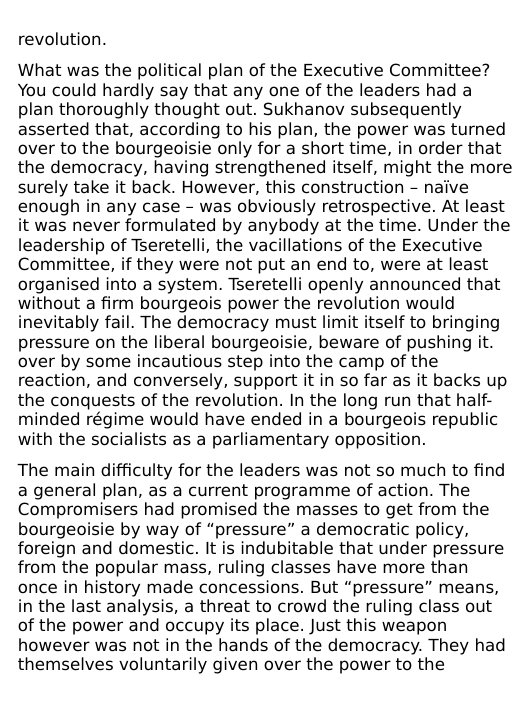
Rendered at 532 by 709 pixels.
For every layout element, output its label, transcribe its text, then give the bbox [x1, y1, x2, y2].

text revolution. [18, 29, 514, 49]
text What was the political plan of the Executive Committee? You could hardly say that any one of the leaders had a plan thoroughly thought out. Sukhanov subsequently asserted that, according to his plan, the power was turned over to the bourgeoisie only for a short time, in order that the democracy, having strengthened itself, might the more surely take it back. However, this construction – naïve enough in any case – was obviously retrospective. At least it was never formulated by anybody at the time. Under the leadership of Tseretelli, the vacillations of the Executive Committee, if they were not put an end to, were at least organised into a system. Tseretelli openly announced that without a firm bourgeois power the revolution would inevitably fail. The democracy must limit itself to bringing pressure on the liberal bourgeoisie, beware of pushing it. over by some incautious step into the camp of the reaction, and conversely, support it in so far as it backs up the conquests of the revolution. In the long run that half-minded régime would have ended in a bourgeois republic with the socialists as a parliamentary opposition. [18, 61, 514, 449]
text The main difficulty for the leaders was not so much to find a general plan, as a current programme of action. The Compromisers had promised the masses to get from the bourgeoisie by way of “pressure” a democratic policy, foreign and domestic. It is indubitable that under pressure from the popular mass, ruling classes have more than once in history made concessions. But “pressure” means, in the last analysis, a threat to crowd the ruling class out of the power and occupy its place. Just this weapon however was not in the hands of the democracy. They had themselves voluntarily given over the power to the [18, 461, 514, 674]
